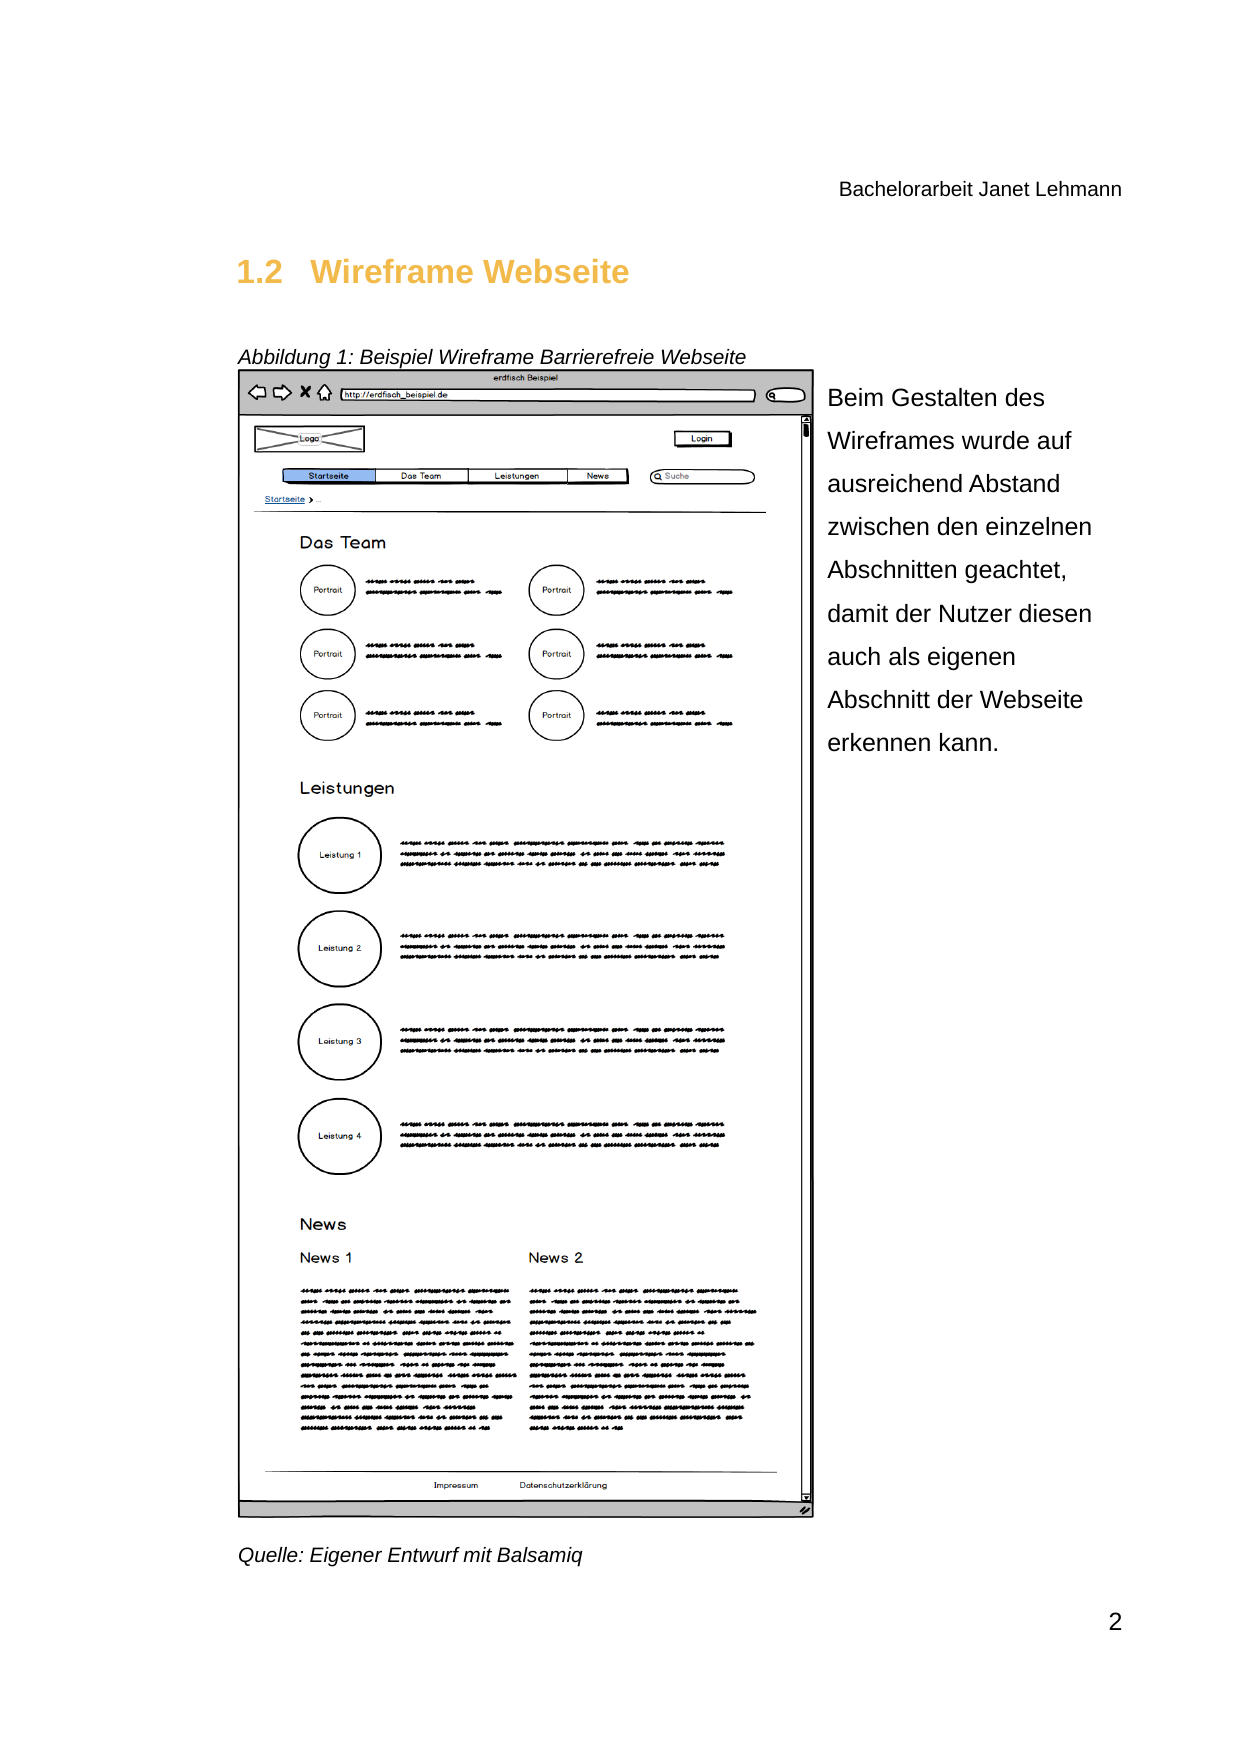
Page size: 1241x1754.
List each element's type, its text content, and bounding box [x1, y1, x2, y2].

text Beim Gestalten des Wireframes wurde auf ausreichend Abstand zwischen den einzelnen Abschnitten geachtet, damit der Nutzer diesen auch als eigenen Abschnitt der Webseite erkennen kann. [814, 383, 1122, 757]
subtitle Wireframe Webseite [236, 251, 1122, 290]
text Quelle: Eigener Entwurf mit Balsamiq [238, 1542, 814, 1566]
picture [237, 369, 814, 1518]
text Abbildung 1: Beispiel Wireframe Barrierefreie Webseite [238, 345, 814, 369]
